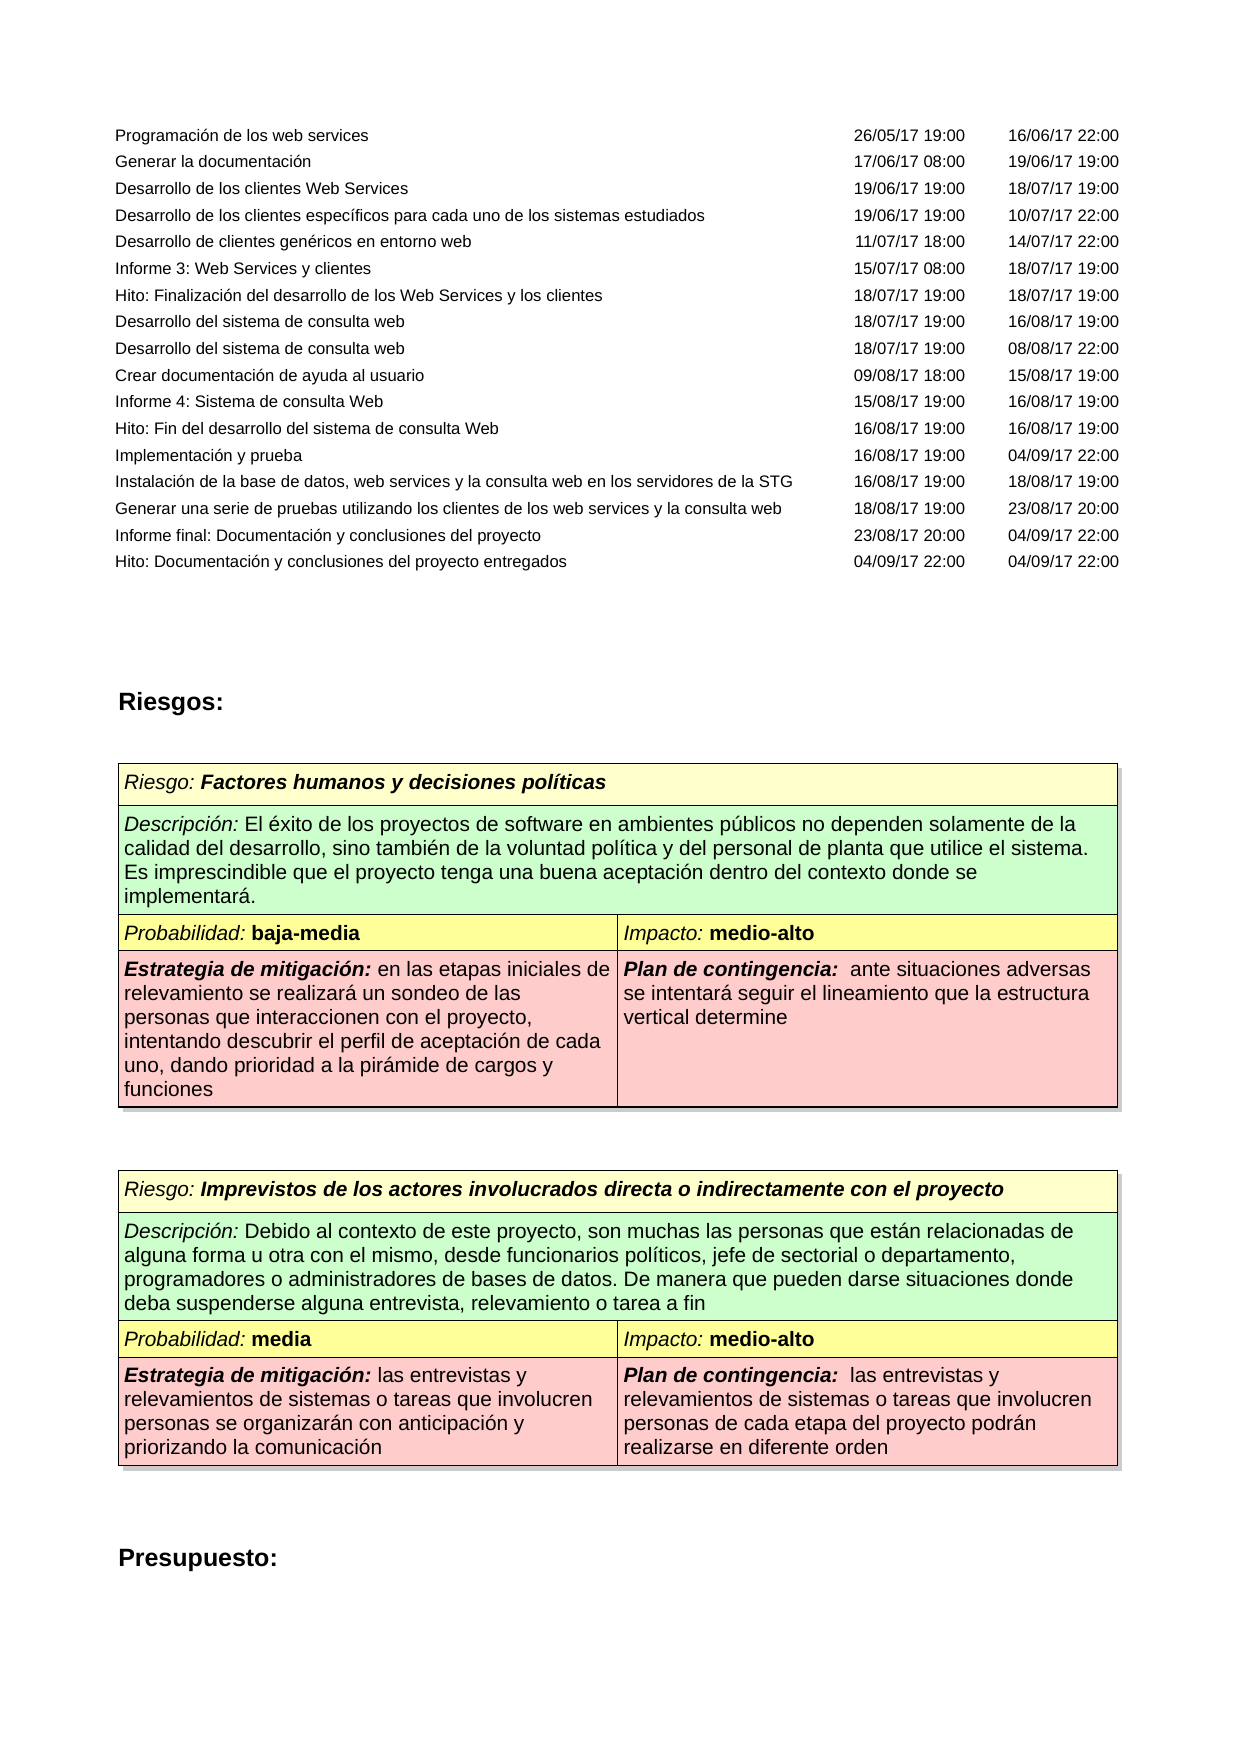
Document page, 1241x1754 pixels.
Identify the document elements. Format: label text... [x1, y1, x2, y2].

table_cell Generar una serie de pruebas utilizando los clientes de los web services y la consulta web [112, 491, 821, 518]
table_cell 23/08/17 20:00 [821, 518, 968, 545]
table_cell 09/08/17 18:00 [821, 358, 968, 385]
table_cell 17/06/17 08:00 [821, 145, 968, 171]
table_cell 04/09/17 22:00 [821, 545, 968, 571]
table_cell 16/08/17 19:00 [968, 385, 1122, 411]
table_cell 18/08/17 19:00 [821, 491, 968, 518]
table_cell Estrategia de mitigación: en las etapas iniciales de relevamiento se realizará un sondeo de las personas que interaccionen con el proyecto, intentando descubrir el perfil de aceptación de cada uno, dando prioridad a la pirámide de cargos y funciones [119, 951, 617, 1106]
table_cell 18/07/17 19:00 [821, 278, 968, 305]
table_cell 15/07/17 08:00 [821, 251, 968, 278]
table_cell 26/05/17 19:00 [821, 118, 968, 145]
table_cell 15/08/17 19:00 [821, 385, 968, 411]
table_cell Informe 3: Web Services y clientes [112, 251, 821, 278]
table_header Riesgo: Factores humanos y decisiones políticas [119, 764, 1117, 805]
table_cell 18/07/17 19:00 [821, 331, 968, 358]
table_cell 18/07/17 19:00 [968, 171, 1122, 198]
table_cell 16/08/17 19:00 [821, 411, 968, 438]
table_cell Plan de contingencia: ante situaciones adversas se intentará seguir el lineamiento que la estructura vertical determine [618, 951, 1117, 1106]
table_cell Hito: Documentación y conclusiones del proyecto entregados [112, 545, 821, 571]
table_cell Implementación y prueba [112, 438, 821, 465]
table_cell 18/07/17 19:00 [968, 278, 1122, 305]
table_cell Probabilidad: media [119, 1321, 617, 1357]
table_cell 16/08/17 19:00 [821, 465, 968, 491]
table_cell 18/07/17 19:00 [968, 251, 1122, 278]
table_cell Hito: Finalización del desarrollo de los Web Services y los clientes [112, 278, 821, 305]
table_cell 23/08/17 20:00 [968, 491, 1122, 518]
table_cell 04/09/17 22:00 [968, 518, 1122, 545]
table_cell Desarrollo de clientes genéricos en entorno web [112, 225, 821, 251]
table_cell Crear documentación de ayuda al usuario [112, 358, 821, 385]
table_cell 16/08/17 19:00 [968, 411, 1122, 438]
table_cell Impacto: medio-alto [618, 1321, 1117, 1357]
table_cell 15/08/17 19:00 [968, 358, 1122, 385]
table_cell Desarrollo del sistema de consulta web [112, 331, 821, 358]
table_cell Informe final: Documentación y conclusiones del proyecto [112, 518, 821, 545]
table_cell Hito: Fin del desarrollo del sistema de consulta Web [112, 411, 821, 438]
table_cell Estrategia de mitigación: las entrevistas y relevamientos de sistemas o tareas que involucren personas se organizarán con anticipación y priorizando la comunicación [119, 1358, 617, 1465]
table_cell 19/06/17 19:00 [821, 171, 968, 198]
table_cell 16/08/17 19:00 [968, 305, 1122, 331]
table_cell Impacto: medio-alto [618, 915, 1117, 950]
table_cell Desarrollo de los clientes Web Services [112, 171, 821, 198]
table_cell 14/07/17 22:00 [968, 225, 1122, 251]
table_cell Informe 4: Sistema de consulta Web [112, 385, 821, 411]
table_cell 19/06/17 19:00 [968, 145, 1122, 171]
table_cell 16/06/17 22:00 [968, 118, 1122, 145]
table_cell 16/08/17 19:00 [821, 438, 968, 465]
table_cell Descripción: Debido al contexto de este proyecto, son muchas las personas que están relacionadas de alguna forma u otra con el mismo, desde funcionarios políticos, jefe de sectorial o departamento, programadores o administradores de bases de datos. De manera que pueden darse situaciones donde deba suspenderse alguna entrevista, relevamiento o tarea a fin [119, 1213, 1117, 1320]
table_cell Probabilidad: baja-media [119, 915, 617, 950]
text Riesgos: [118, 686, 1122, 715]
table_cell Desarrollo del sistema de consulta web [112, 305, 821, 331]
table_cell Instalación de la base de datos, web services y la consulta web en los servidores de la STG [112, 465, 821, 491]
table_cell Descripción: El éxito de los proyectos de software en ambientes públicos no dependen solamente de la calidad del desarrollo, sino también de la voluntad política y del personal de planta que utilice el sistema. Es imprescindible que el proyecto tenga una buena aceptación dentro del contexto donde se implementará. [119, 806, 1117, 914]
table_cell 04/09/17 22:00 [968, 438, 1122, 465]
table_cell 10/07/17 22:00 [968, 198, 1122, 225]
table_cell Plan de contingencia: las entrevistas y relevamientos de sistemas o tareas que involucren personas de cada etapa del proyecto podrán realizarse en diferente orden [618, 1358, 1117, 1465]
table_cell 19/06/17 19:00 [821, 198, 968, 225]
table_cell 11/07/17 18:00 [821, 225, 968, 251]
table_header Riesgo: Imprevistos de los actores involucrados directa o indirectamente con el proyecto [119, 1171, 1117, 1212]
table_cell 04/09/17 22:00 [968, 545, 1122, 571]
text Presupuesto: [118, 1542, 1122, 1571]
table_cell Desarrollo de los clientes específicos para cada uno de los sistemas estudiados [112, 198, 821, 225]
table_cell 18/08/17 19:00 [968, 465, 1122, 491]
table_cell 08/08/17 22:00 [968, 331, 1122, 358]
table_cell Generar la documentación [112, 145, 821, 171]
table_cell 18/07/17 19:00 [821, 305, 968, 331]
table_cell Programación de los web services [112, 118, 821, 145]
